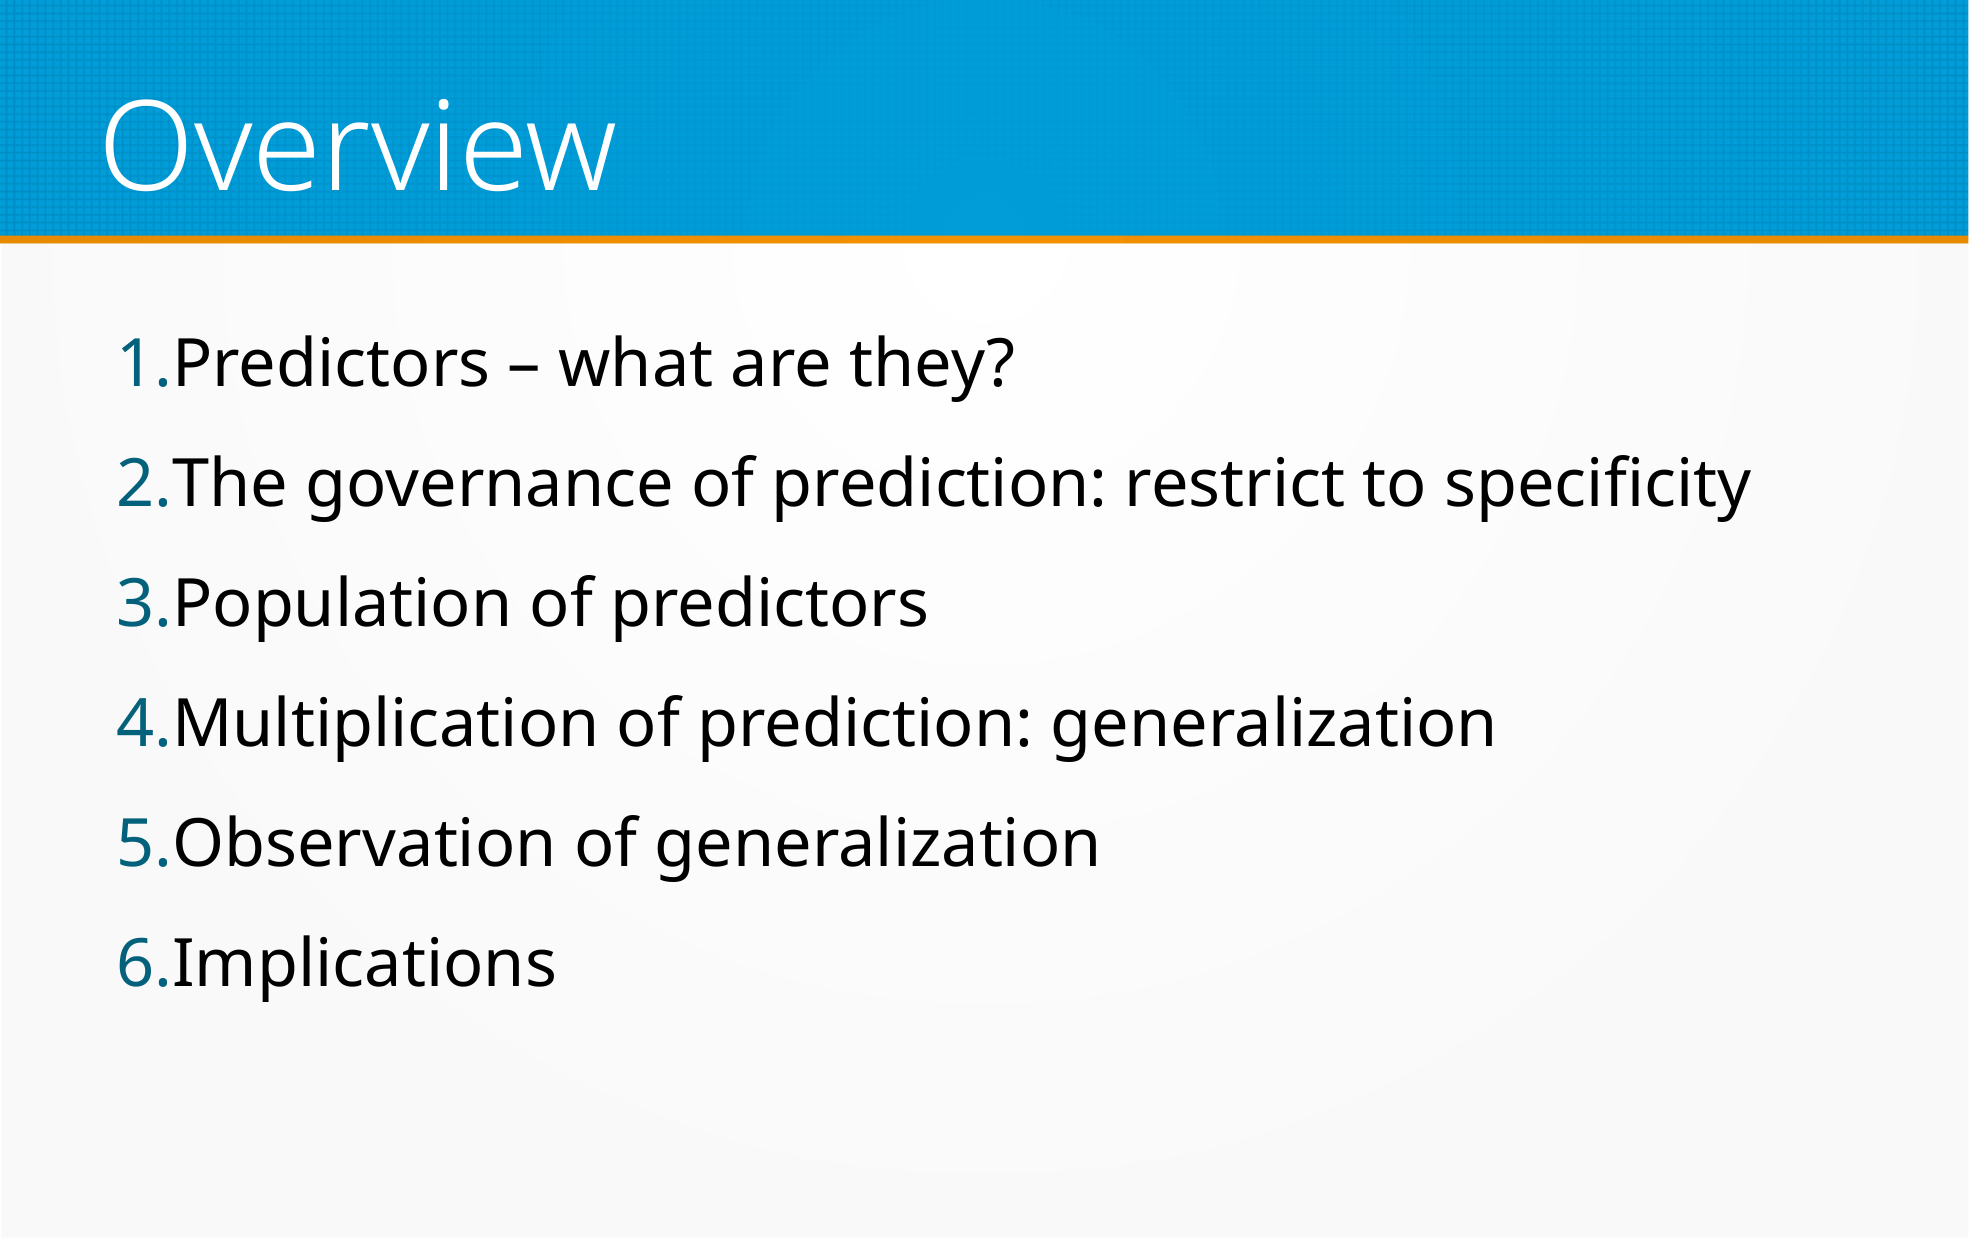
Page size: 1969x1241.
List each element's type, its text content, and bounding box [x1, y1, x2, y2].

list Predictors – what are they? The governance of prediction: restrict to specificity Population of predictors Multiplication of prediction: generalization Observation of generalization Implications [98, 315, 1861, 1081]
picture [0, 236, 1969, 1241]
title Overview [98, 19, 1870, 227]
